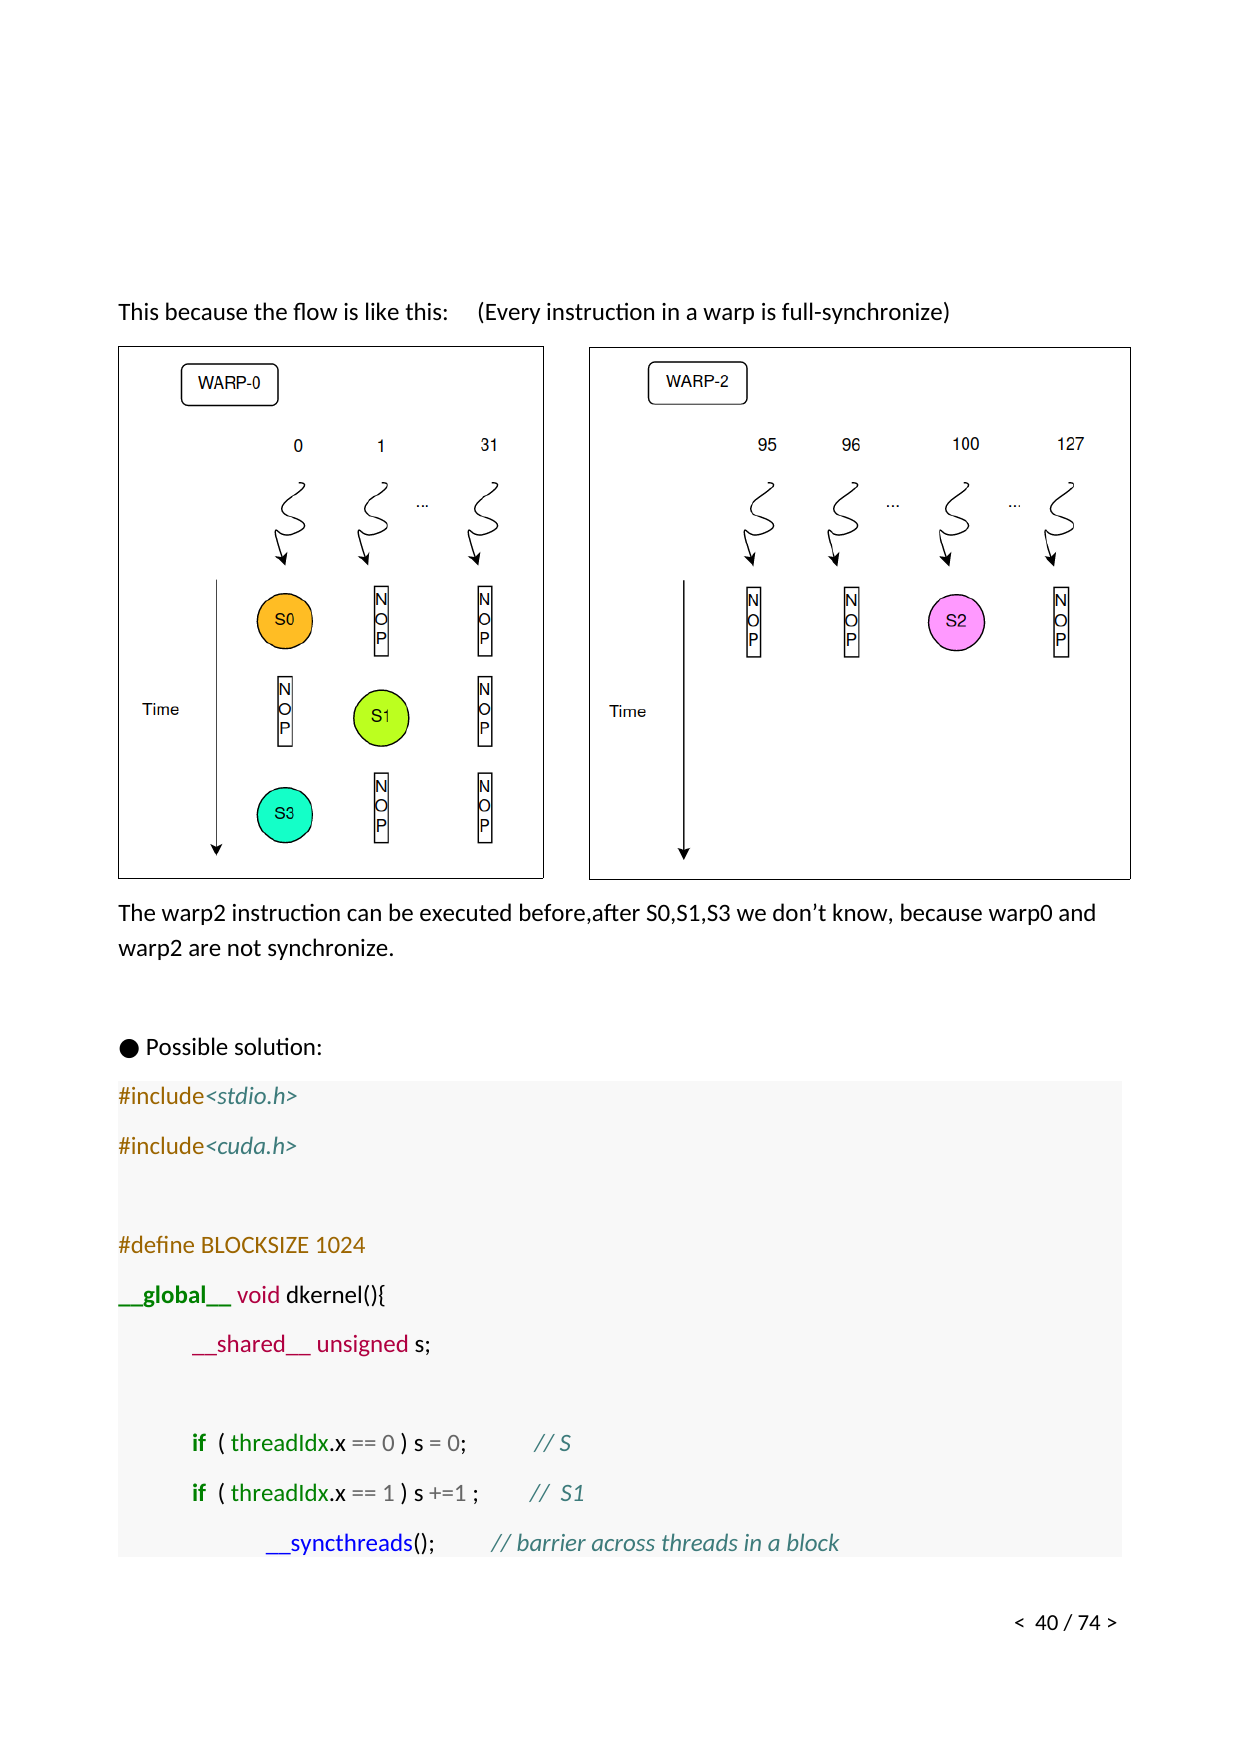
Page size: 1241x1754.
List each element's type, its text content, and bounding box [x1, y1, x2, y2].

text #include<cuda.h> [118, 1130, 1122, 1161]
text if ( threadIdx.x == 0 ) s = 0; // S [118, 1428, 1122, 1458]
text ● Possible solution: [118, 1031, 1122, 1061]
picture [121, 349, 540, 875]
text __global__ void dkernel(){ [118, 1279, 1122, 1309]
picture [592, 350, 1127, 876]
text This because the flow is like this: (Every instruction in a warp is full-synchronize) [118, 296, 1122, 327]
text #define BLOCKSIZE 1024 [118, 1229, 1122, 1260]
text #include<stdio.h> [118, 1081, 1122, 1111]
text __syncthreads(); // barrier across threads in a block [118, 1527, 1122, 1557]
text The warp2 instruction can be executed before,after S0,S1,S3 we don’t know, because warp0 and warp2 are not synchronize. [118, 897, 1122, 962]
text if ( threadIdx.x == 1 ) s +=1 ; // S1 [118, 1477, 1122, 1508]
text __shared__ unsigned s; [118, 1328, 1122, 1359]
